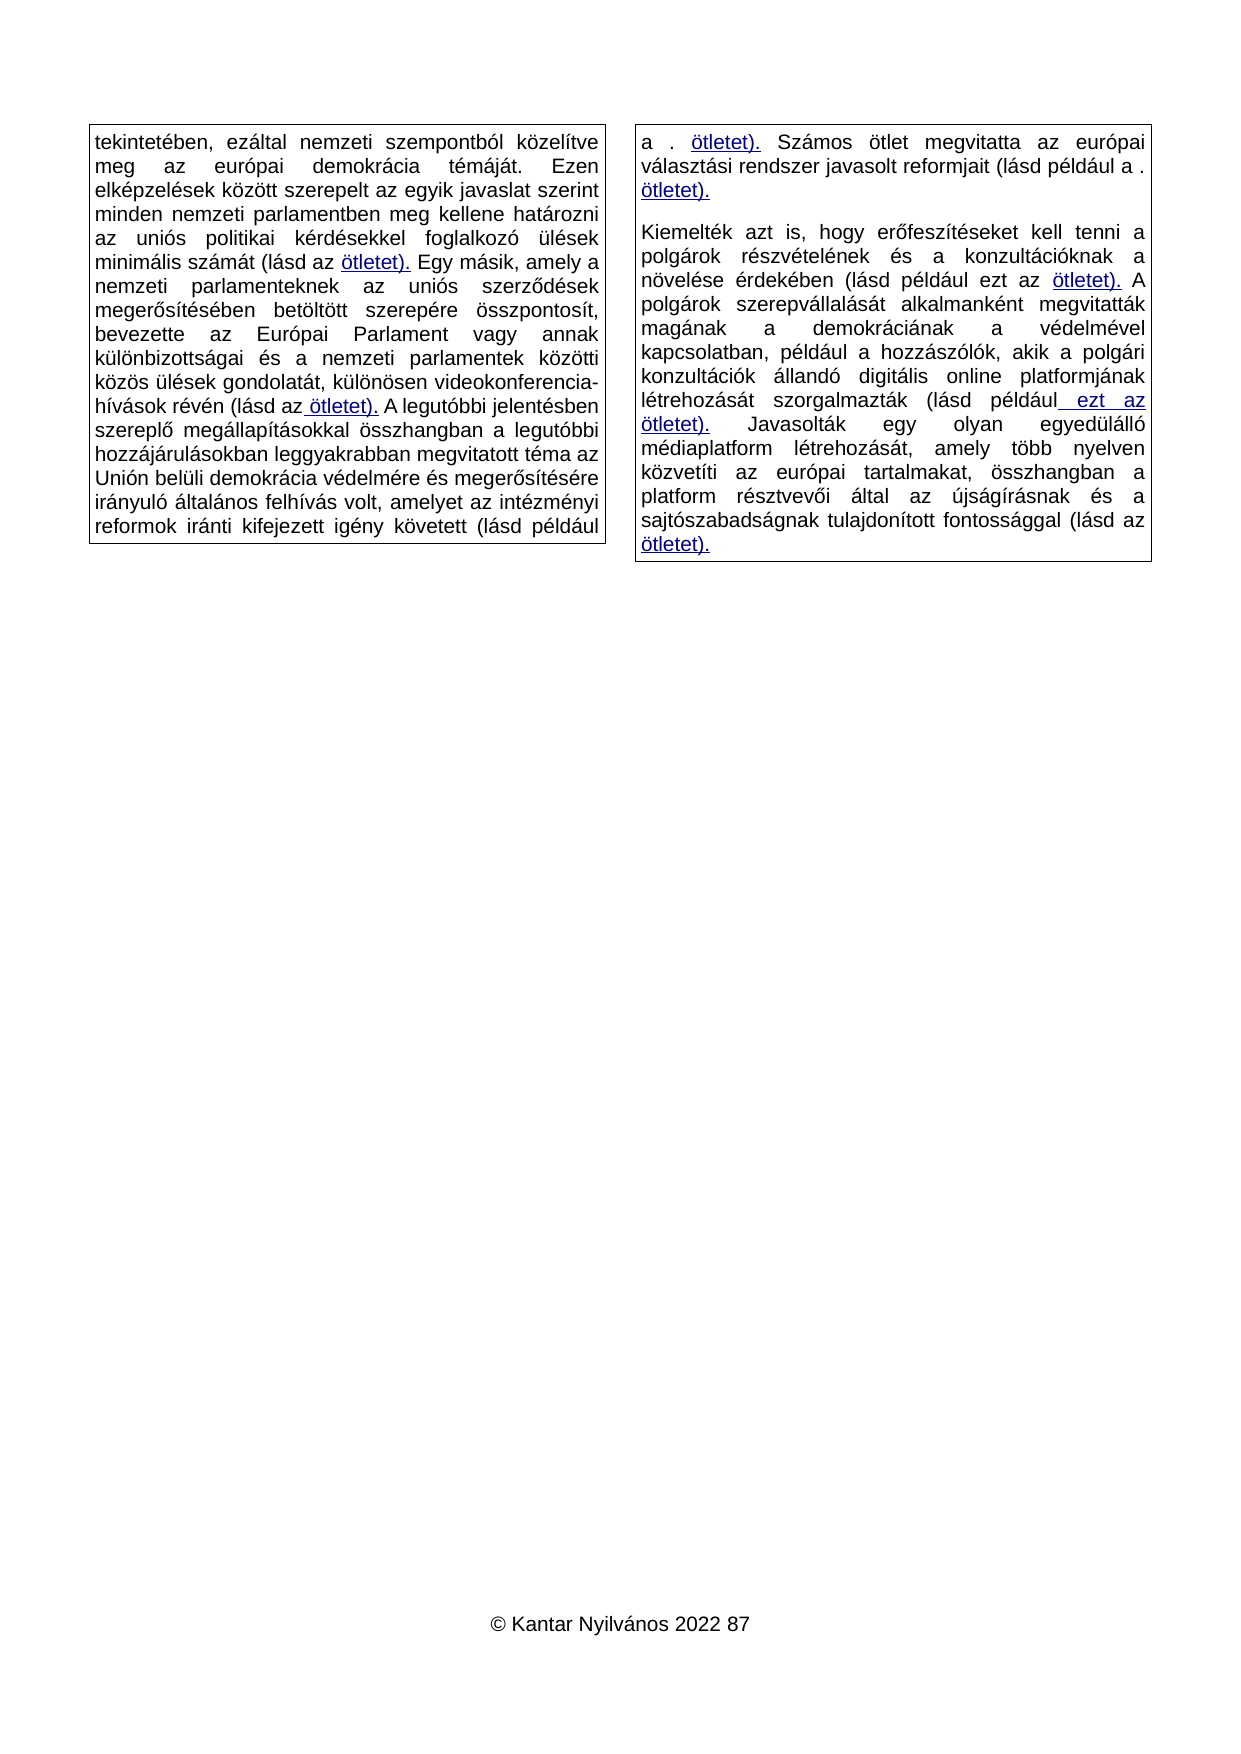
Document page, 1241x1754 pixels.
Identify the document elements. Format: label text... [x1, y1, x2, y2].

text Kiemelték azt is, hogy erőfeszítéseket kell tenni a polgárok részvételének és a konzultációknak a növelése érdekében (lásd például ezt az ötletet). A polgárok szerepvállalását alkalmanként megvitatták magának a demokráciának a védelmével kapcsolatban, például a hozzászólók, akik a polgári konzultációk állandó digitális online platformjának létrehozását szorgalmazták (lásd például ezt az ötletet). Javasolták egy olyan egyedülálló médiaplatform létrehozását, amely több nyelven közvetíti az európai tartalmakat, összhangban a platform résztvevői által az újságírásnak és a sajtószabadságnak tulajdonított fontossággal (lásd az ötletet). [636, 214, 1151, 561]
text a . ötletet). Számos ötlet megvitatta az európai választási rendszer javasolt reformjait (lásd például a . ötletet). [636, 125, 1151, 208]
text tekintetében, ezáltal nemzeti szempontból közelítve meg az európai demokrácia témáját. Ezen elképzelések között szerepelt az egyik javaslat szerint minden nemzeti parlamentben meg kellene határozni az uniós politikai kérdésekkel foglalkozó ülések minimális számát (lásd az ötletet). Egy másik, amely a nemzeti parlamenteknek az uniós szerződések megerősítésében betöltött szerepére összpontosít, bevezette az Európai Parlament vagy annak különbizottságai és a nemzeti parlamentek közötti közös ülések gondolatát, különösen videokonferencia-hívások révén (lásd az ötletet). A legutóbbi jelentésben szereplő megállapításokkal összhangban a legutóbbi hozzájárulásokban leggyakrabban megvitatott téma az Unión belüli demokrácia védelmére és megerősítésére irányuló általános felhívás volt, amelyet az intézményi reformok iránti kifejezett igény követett (lásd például [90, 125, 605, 543]
